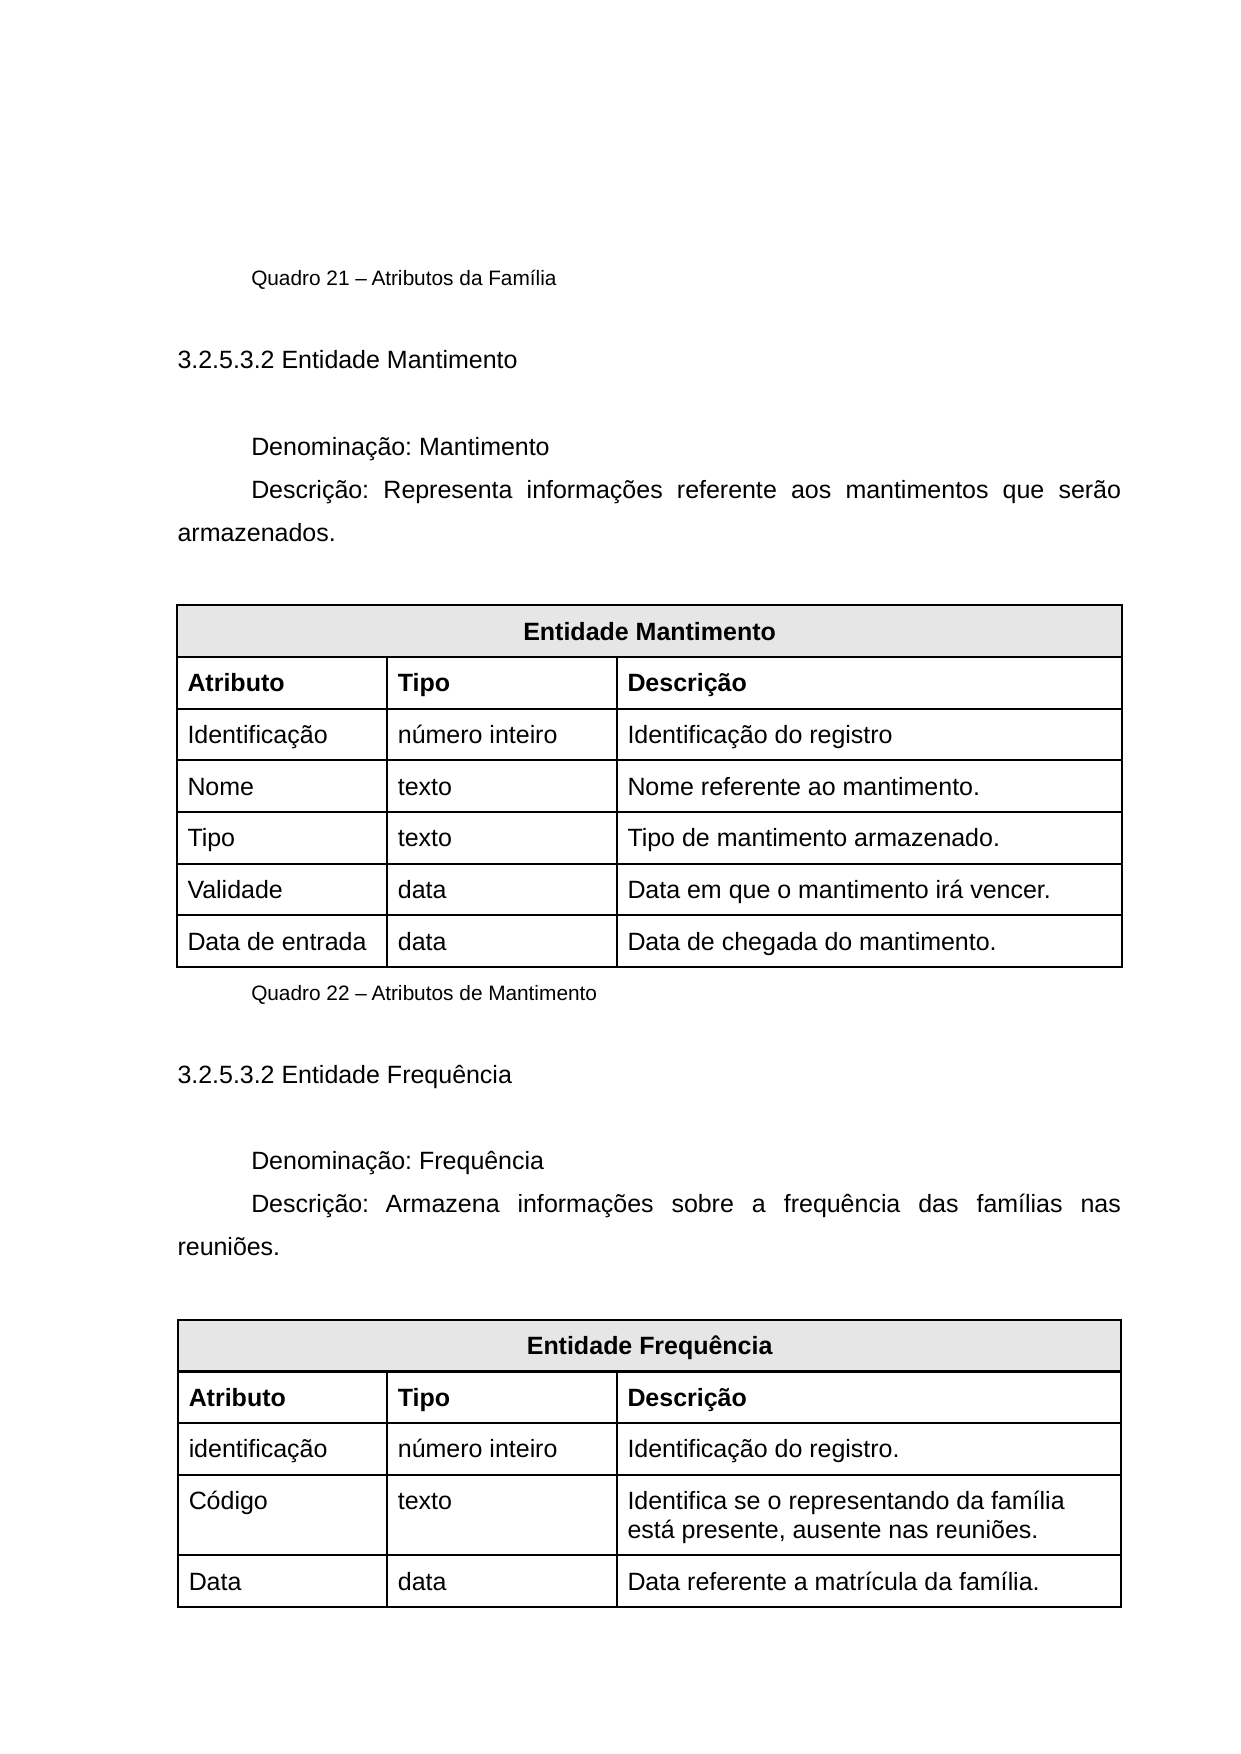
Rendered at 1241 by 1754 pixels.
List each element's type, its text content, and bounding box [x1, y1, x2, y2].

text Denominação: Mantimento [177, 432, 1122, 460]
table_cell Tipo [388, 1373, 616, 1422]
table_cell Data [179, 1556, 386, 1606]
table_cell Nome [178, 761, 386, 811]
table_cell Identificação do registro [618, 710, 1121, 759]
table_cell Tipo [178, 813, 386, 862]
table_cell Tipo de mantimento armazenado. [618, 813, 1121, 862]
text Quadro 22 – Atributos de Mantimento [177, 980, 1122, 1004]
table_cell Identificação [178, 710, 386, 759]
table_cell Código [179, 1476, 386, 1554]
table_cell Validade [178, 865, 386, 914]
table_cell número inteiro [388, 710, 616, 759]
table_cell Descrição [618, 1373, 1120, 1422]
table_cell número inteiro [388, 1424, 616, 1474]
table_cell Identificação do registro. [618, 1424, 1120, 1474]
table_cell identificação [179, 1424, 386, 1474]
text Descrição: Representa informações referente aos mantimentos que serão armazenados. [177, 475, 1122, 547]
text Denominação: Frequência [177, 1146, 1122, 1175]
table_header Entidade Mantimento [178, 606, 1121, 656]
text Descrição: Armazena informações sobre a frequência das famílias nas reuniões. [177, 1189, 1122, 1261]
table_cell data [388, 916, 616, 966]
table_cell Data de chegada do mantimento. [618, 916, 1121, 966]
table_cell Nome referente ao mantimento. [618, 761, 1121, 811]
table_cell Atributo [178, 658, 386, 707]
table_cell Atributo [179, 1373, 386, 1422]
table_cell Data de entrada [178, 916, 386, 966]
table_cell texto [388, 813, 616, 862]
table_cell data [388, 1556, 616, 1606]
table_cell Tipo [388, 658, 616, 707]
table_header Entidade Frequência [179, 1321, 1120, 1370]
text Quadro 21 – Atributos da Família [177, 266, 1122, 290]
table_cell Identifica se o representando da família está presente, ausente nas reuniões. [618, 1476, 1120, 1554]
table_cell Data referente a matrícula da família. [618, 1556, 1120, 1606]
table_cell texto [388, 1476, 616, 1554]
table_cell data [388, 865, 616, 914]
text 3.2.5.3.2 Entidade Mantimento [177, 345, 1122, 374]
table_cell texto [388, 761, 616, 811]
table_cell Descrição [618, 658, 1121, 707]
table_cell Data em que o mantimento irá vencer. [618, 865, 1121, 914]
text 3.2.5.3.2 Entidade Frequência [177, 1060, 1122, 1089]
